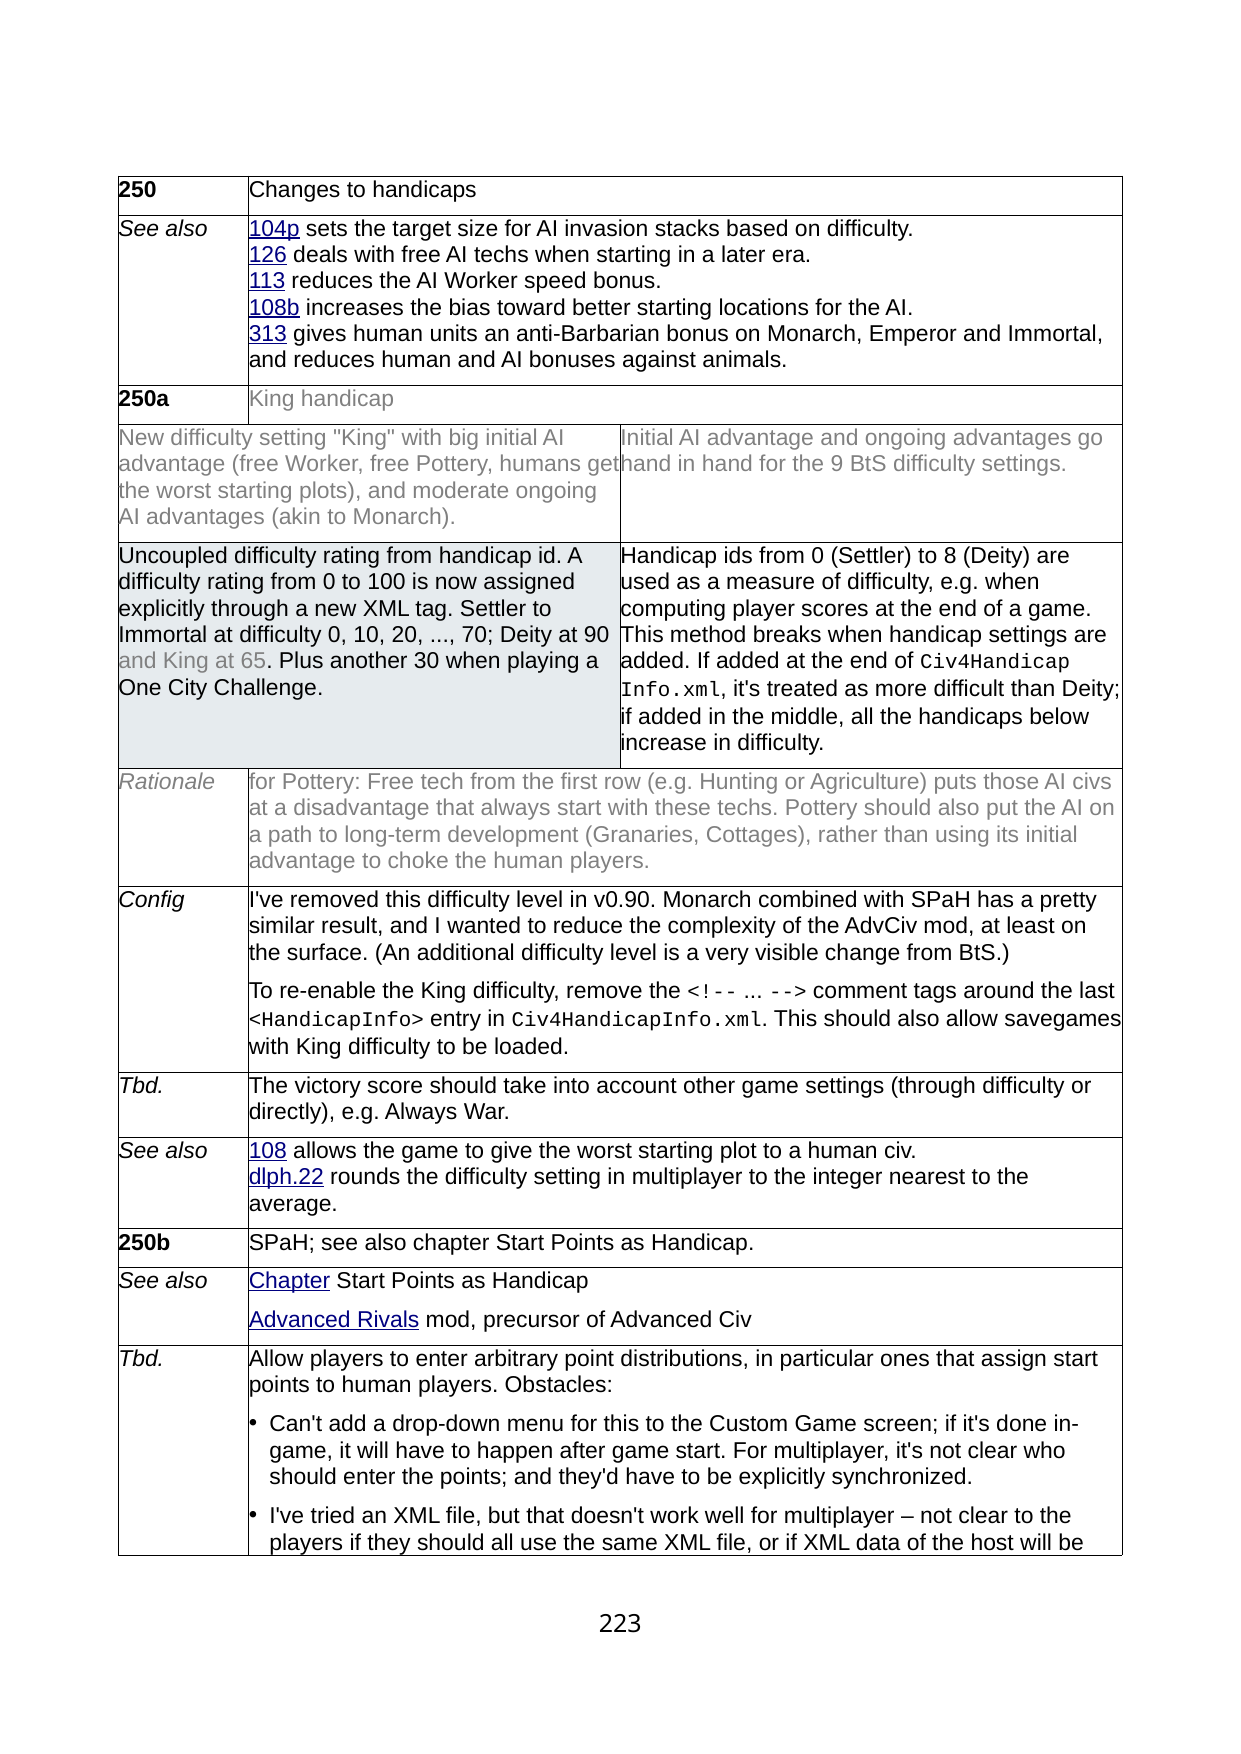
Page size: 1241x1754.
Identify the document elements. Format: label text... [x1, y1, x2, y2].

table_cell Rationale [119, 769, 248, 886]
table_cell See also [119, 1138, 248, 1228]
table_header 250 [119, 177, 248, 214]
table_cell See also [119, 1268, 248, 1345]
table_cell 250a [119, 386, 248, 424]
table_cell King handicap [249, 386, 1122, 424]
table_cell Tbd. [119, 1073, 248, 1137]
table_cell 250b [119, 1229, 248, 1267]
table_cell Tbd. [119, 1346, 248, 1555]
table_cell See also [119, 216, 248, 385]
table_cell Handicap ids from 0 (Settler) to 8 (Deity) are used as a measure of difficulty, e.g. when computing player scores at the end of a game. This method breaks when handicap settings are added. If added at the end of Civ4Handicap Info.xml, it's treated as more difficult than Deity; if added in the middle, all the handicaps below increase in difficulty. [621, 543, 1122, 768]
table_cell Config [119, 887, 248, 1072]
table_cell New difficulty setting "King" with big initial AI advantage (free Worker, free Pottery, humans get the worst starting plots), and moderate ongoing AI advantages (akin to Monarch). [119, 425, 620, 542]
table_cell I've removed this difficulty level in v0.90. Monarch combined with SPaH has a pretty similar result, and I wanted to reduce the complexity of the AdvCiv mod, at least on the surface. (An additional difficulty level is a very visible change from BtS.) To re-enable the King difficulty, remove the <!-- ... --> comment tags around the last <HandicapInfo> entry in Civ4HandicapInfo.xml. This should also allow savegames with King difficulty to be loaded. [249, 887, 1122, 1072]
table_cell 104p sets the target size for AI invasion stacks based on difficulty. 126 deals with free AI techs when starting in a later era. 113 reduces the AI Worker speed bonus. 108b increases the bias toward better starting locations for the AI. 313 gives human units an anti-Barbarian bonus on Monarch, Emperor and Immortal, and reduces human and AI bonuses against animals. [249, 216, 1122, 385]
table_cell Chapter Start Points as Handicap Advanced Rivals mod, precursor of Advanced Civ [249, 1268, 1122, 1345]
table_header Changes to handicaps [249, 177, 1122, 214]
table_cell SPaH; see also chapter Start Points as Handicap. [249, 1229, 1122, 1267]
table_cell for Pottery: Free tech from the first row (e.g. Hunting or Agriculture) puts those AI civs at a disadvantage that always start with these techs. Pottery should also put the AI on a path to long-term development (Granaries, Cottages), rather than using its initial advantage to choke the human players. [249, 769, 1122, 886]
table_cell 108 allows the game to give the worst starting plot to a human civ. dlph.22 rounds the difficulty setting in multiplayer to the integer nearest to the average. [249, 1138, 1122, 1228]
table_cell Initial AI advantage and ongoing advantages go hand in hand for the 9 BtS difficulty settings. [621, 425, 1122, 542]
table_cell Uncoupled difficulty rating from handicap id. A difficulty rating from 0 to 100 is now assigned explicitly through a new XML tag. Settler to Immortal at difficulty 0, 10, 20, ..., 70; Deity at 90 and King at 65. Plus another 30 when playing a One City Challenge. [119, 543, 620, 768]
table_cell The victory score should take into account other game settings (through difficulty or directly), e.g. Always War. [249, 1073, 1122, 1137]
table_cell Allow players to enter arbitrary point distributions, in particular ones that assign start points to human players. Obstacles: Can't add a drop-down menu for this to the Custom Game screen; if it's done in-game, it will have to happen after game start. For multiplayer, it's not clear who should enter the points; and they'd have to be explicitly synchronized. I've tried an XML file, but that doesn't work well for multiplayer – not clear to the players if they should all use the same XML file, or if XML data of the host will be [249, 1346, 1122, 1555]
